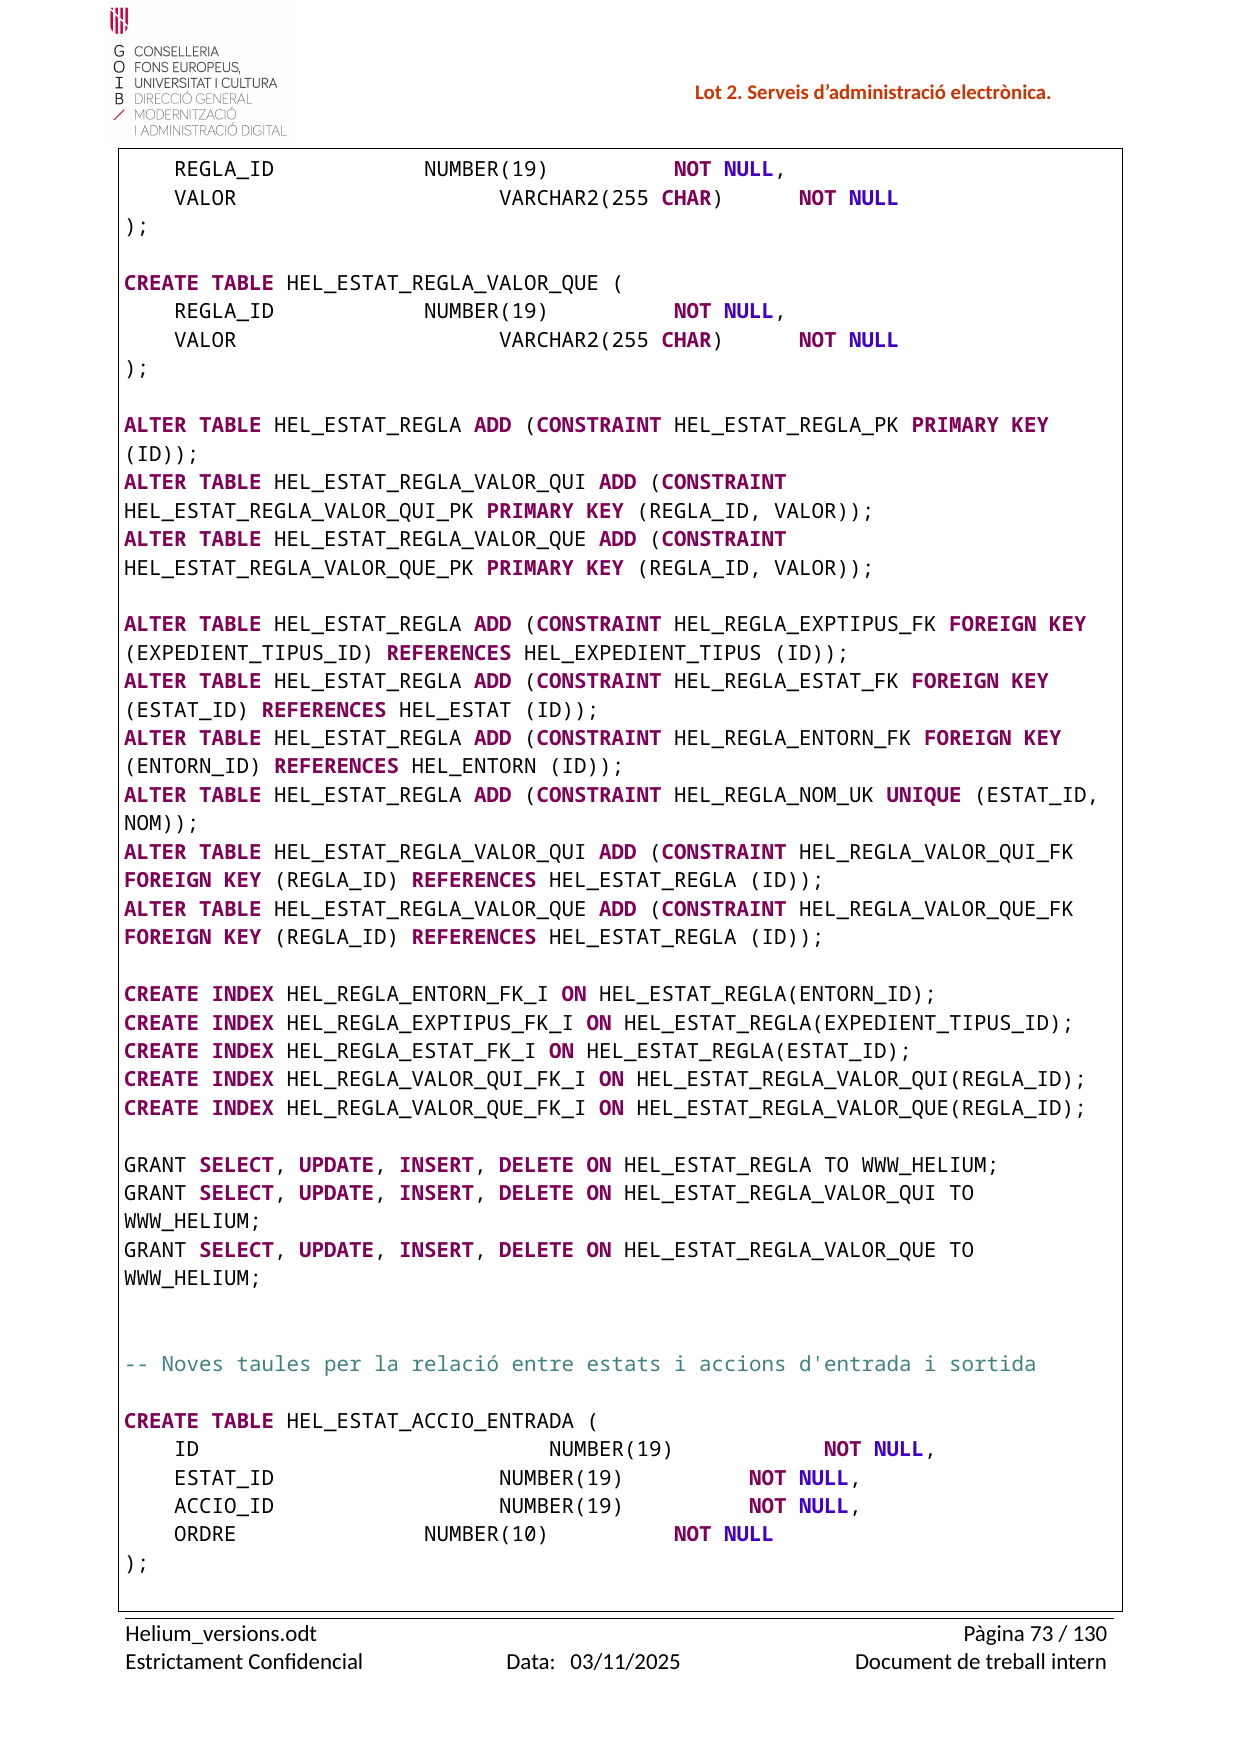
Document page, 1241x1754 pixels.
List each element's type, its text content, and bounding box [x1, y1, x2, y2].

picture [100, 0, 297, 144]
table_header REGLA_ID NUMBER(19) NOT NULL, VALOR VARCHAR2(255 CHAR) NOT NULL ); CREATE TABLE HEL_ESTAT_REGLA_VALOR_QUE ( REGLA_ID NUMBER(19) NOT NULL, VALOR VARCHAR2(255 CHAR) NOT NULL ); ALTER TABLE HEL_ESTAT_REGLA ADD (CONSTRAINT HEL_ESTAT_REGLA_PK PRIMARY KEY (ID)); ALTER TABLE HEL_ESTAT_REGLA_VALOR_QUI ADD (CONSTRAINT HEL_ESTAT_REGLA_VALOR_QUI_PK PRIMARY KEY (REGLA_ID, VALOR)); ALTER TABLE HEL_ESTAT_REGLA_VALOR_QUE ADD (CONSTRAINT HEL_ESTAT_REGLA_VALOR_QUE_PK PRIMARY KEY (REGLA_ID, VALOR)); ALTER TABLE HEL_ESTAT_REGLA ADD (CONSTRAINT HEL_REGLA_EXPTIPUS_FK FOREIGN KEY (EXPEDIENT_TIPUS_ID) REFERENCES HEL_EXPEDIENT_TIPUS (ID)); ALTER TABLE HEL_ESTAT_REGLA ADD (CONSTRAINT HEL_REGLA_ESTAT_FK FOREIGN KEY (ESTAT_ID) REFERENCES HEL_ESTAT (ID)); ALTER TABLE HEL_ESTAT_REGLA ADD (CONSTRAINT HEL_REGLA_ENTORN_FK FOREIGN KEY (ENTORN_ID) REFERENCES HEL_ENTORN (ID)); ALTER TABLE HEL_ESTAT_REGLA ADD (CONSTRAINT HEL_REGLA_NOM_UK UNIQUE (ESTAT_ID, NOM)); ALTER TABLE HEL_ESTAT_REGLA_VALOR_QUI ADD (CONSTRAINT HEL_REGLA_VALOR_QUI_FK FOREIGN KEY (REGLA_ID) REFERENCES HEL_ESTAT_REGLA (ID)); ALTER TABLE HEL_ESTAT_REGLA_VALOR_QUE ADD (CONSTRAINT HEL_REGLA_VALOR_QUE_FK FOREIGN KEY (REGLA_ID) REFERENCES HEL_ESTAT_REGLA (ID)); CREATE INDEX HEL_REGLA_ENTORN_FK_I ON HEL_ESTAT_REGLA(ENTORN_ID); CREATE INDEX HEL_REGLA_EXPTIPUS_FK_I ON HEL_ESTAT_REGLA(EXPEDIENT_TIPUS_ID); CREATE INDEX HEL_REGLA_ESTAT_FK_I ON HEL_ESTAT_REGLA(ESTAT_ID); CREATE INDEX HEL_REGLA_VALOR_QUI_FK_I ON HEL_ESTAT_REGLA_VALOR_QUI(REGLA_ID); CREATE INDEX HEL_REGLA_VALOR_QUE_FK_I ON HEL_ESTAT_REGLA_VALOR_QUE(REGLA_ID); GRANT SELECT, UPDATE, INSERT, DELETE ON HEL_ESTAT_REGLA TO WWW_HELIUM; GRANT SELECT, UPDATE, INSERT, DELETE ON HEL_ESTAT_REGLA_VALOR_QUI TO WWW_HELIUM; GRANT SELECT, UPDATE, INSERT, DELETE ON HEL_ESTAT_REGLA_VALOR_QUE TO WWW_HELIUM; -- Noves taules per la relació entre estats i accions d'entrada i sortida CREATE TABLE HEL_ESTAT_ACCIO_ENTRADA ( ID NUMBER(19) NOT NULL, ESTAT_ID NUMBER(19) NOT NULL, ACCIO_ID NUMBER(19) NOT NULL, ORDRE NUMBER(10) NOT NULL ); [119, 149, 1122, 1611]
